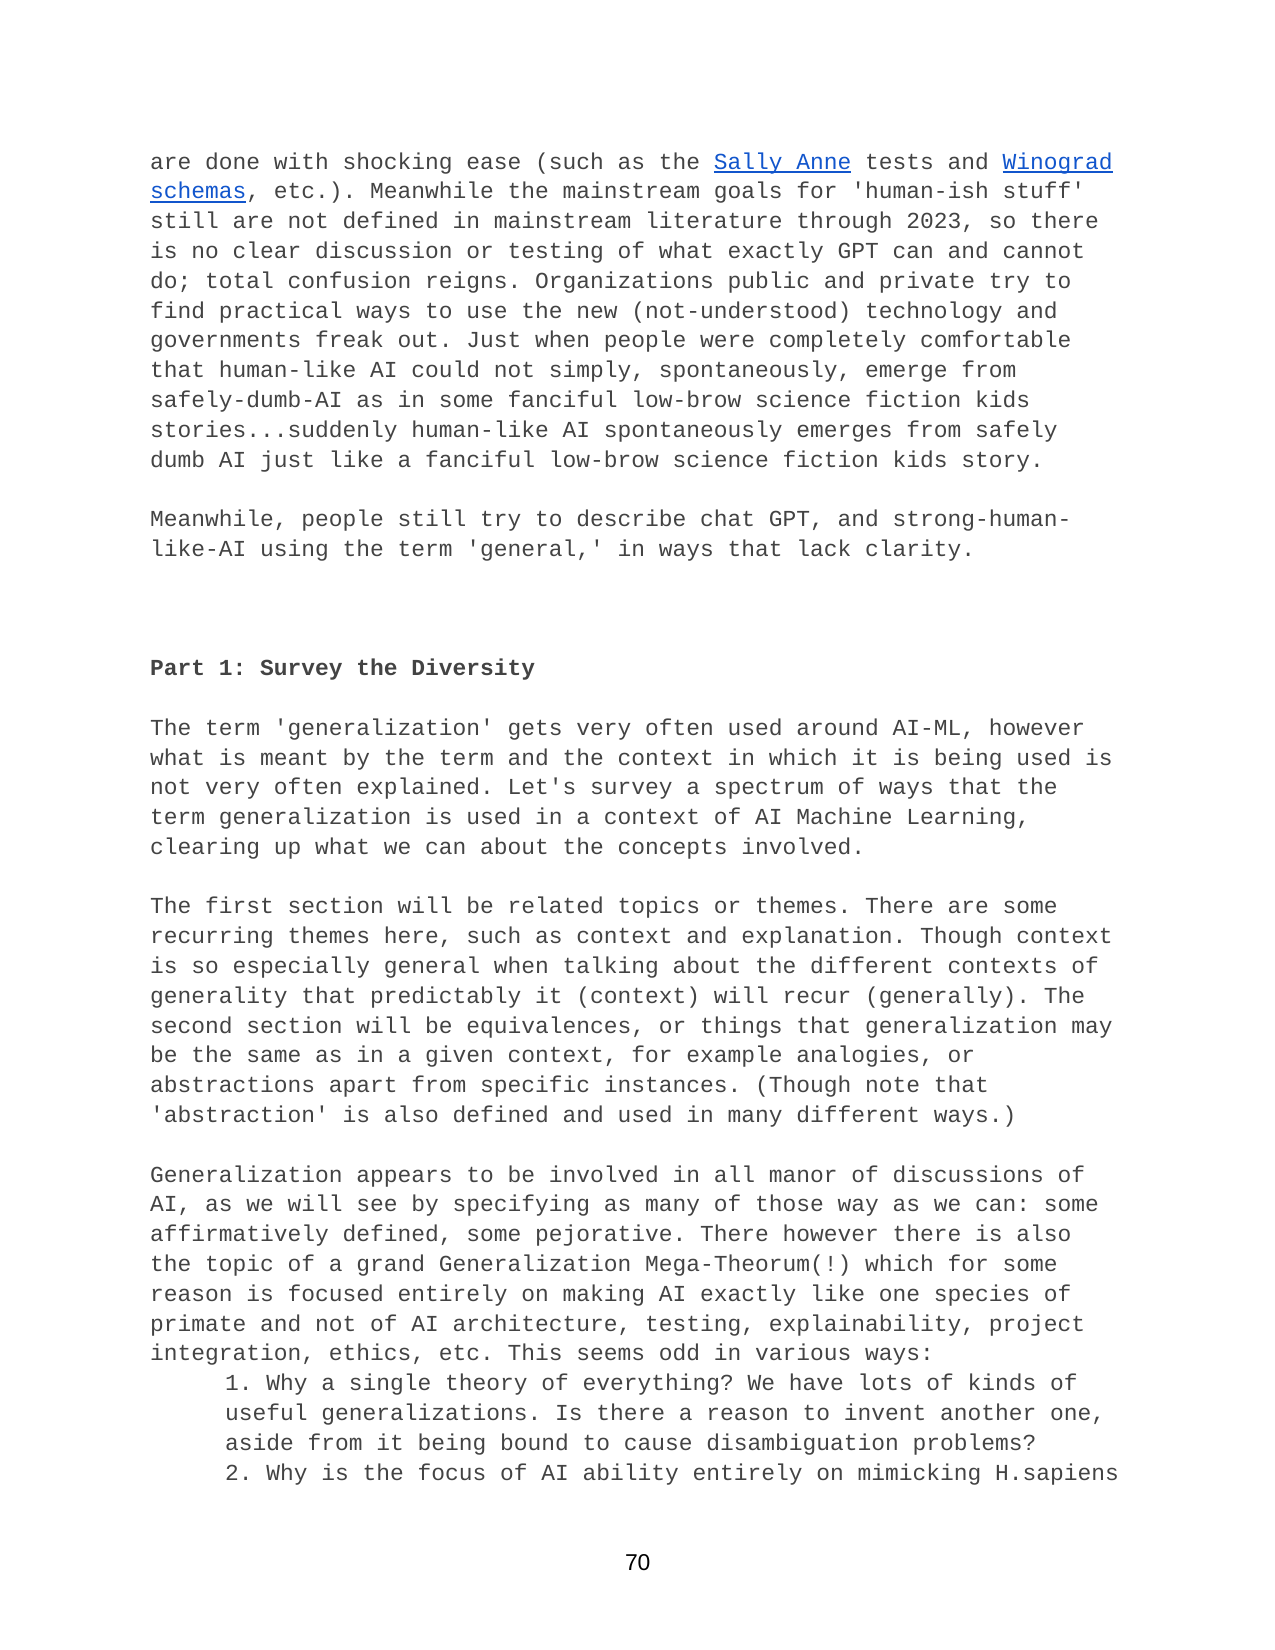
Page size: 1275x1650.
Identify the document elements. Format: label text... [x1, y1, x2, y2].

text 2. Why is the focus of AI ability entirely on mimicking H.sapiens [225, 1461, 1125, 1487]
text Meanwhile, people still try to describe chat GPT, and strong-human-like-AI using the term 'general,' in ways that lack clarity. [150, 507, 1125, 563]
text The term 'generalization' gets very often used around AI-ML, however what is meant by the term and the context in which it is being used is not very often explained. Let's survey a spectrum of ways that the term generalization is used in a context of AI Machine Learning, clearing up what we can about the concepts involved. [150, 716, 1125, 861]
text are done with shocking ease (such as the Sally Anne tests and Winograd schemas, etc.). Meanwhile the mainstream goals for 'human-ish stuff' still are not defined in mainstream literature through 2023, so there is no clear discussion or testing of what exactly GPT can and cannot do; total confusion reigns. Organizations public and private try to find practical ways to use the new (not-understood) technology and governments freak out. Just when people were completely comfortable that human-like AI could not simply, spontaneously, emerge from safely-dumb-AI as in some fanciful low-brow science fiction kids stories...suddenly human-like AI spontaneously emerges from safely dumb AI just like a fanciful low-brow science fiction kids story. [150, 150, 1125, 474]
text Generalization appears to be involved in all manor of discussions of AI, as we will see by specifying as many of those way as we can: some affirmatively defined, some pejorative. There however there is also the topic of a grand Generalization Mega-Theorum(!) which for some reason is focused entirely on making AI exactly like one species of primate and not of AI architecture, testing, explainability, project integration, ethics, etc. This seems odd in various ways: [150, 1163, 1125, 1368]
text Part 1: Survey the Diversity [150, 656, 1125, 682]
text 1. Why a single theory of everything? We have lots of kinds of useful generalizations. Is there a reason to invent another one, aside from it being bound to cause disambiguation problems? [225, 1371, 1125, 1457]
text The first section will be related topics or themes. There are some recurring themes here, such as context and explanation. Though context is so especially general when talking about the different contexts of generality that predictably it (context) will recur (generally). The second section will be equivalences, or things that generalization may be the same as in a given context, for example analogies, or abstractions apart from specific instances. (Though note that 'abstraction' is also defined and used in many different ways.) [150, 895, 1125, 1129]
